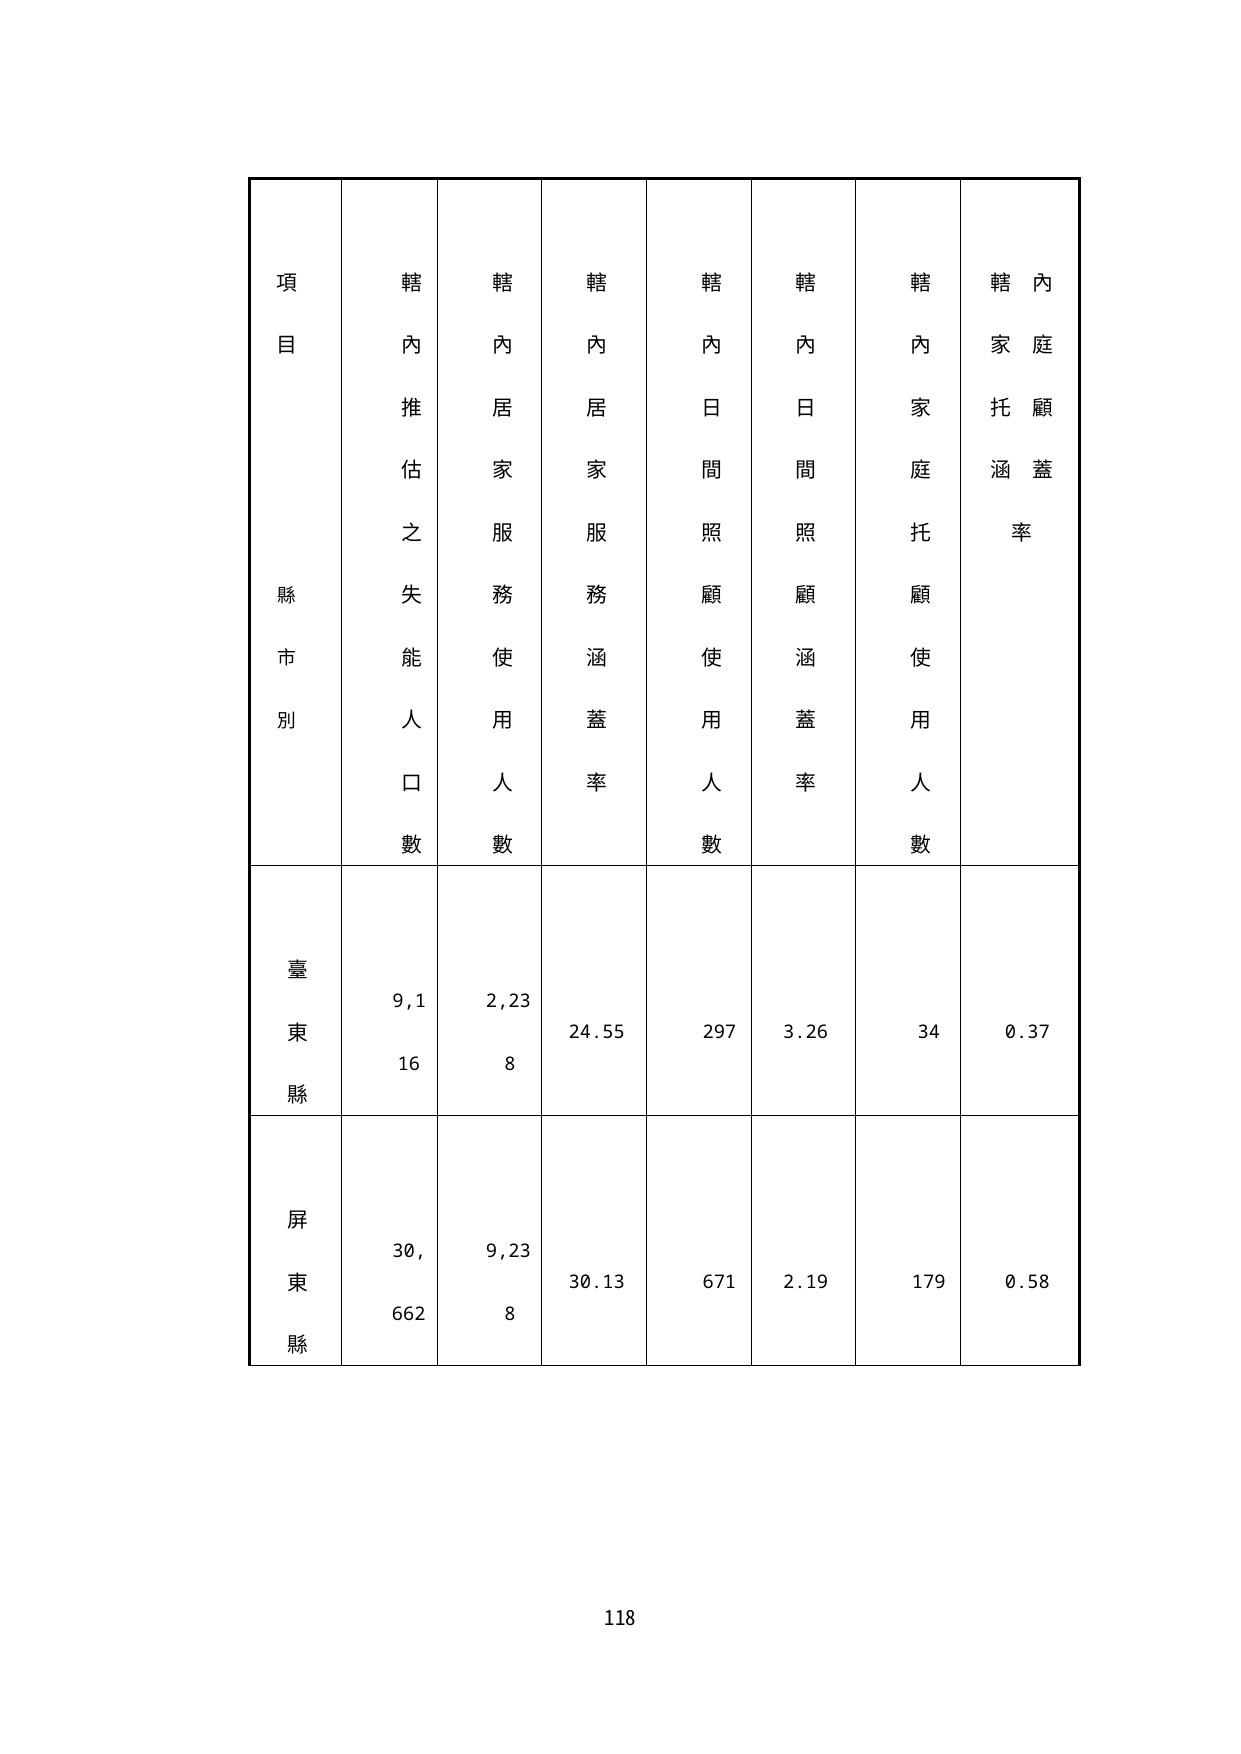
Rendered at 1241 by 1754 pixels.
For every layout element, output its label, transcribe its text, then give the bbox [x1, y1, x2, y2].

table_cell 24.55 [542, 866, 646, 1115]
table_header 轄內推估之失能人口數 [342, 180, 437, 865]
table_header 轄內家庭托顧使用人數 [856, 180, 960, 865]
table_cell 671 [647, 1116, 751, 1365]
table_cell 30.13 [542, 1116, 646, 1365]
table_cell 屏東縣 [251, 1116, 341, 1365]
table_cell 9,238 [438, 1116, 541, 1365]
table_header 項目 縣市別 [251, 180, 341, 865]
table_cell 179 [856, 1116, 960, 1365]
table_cell 2.19 [752, 1116, 855, 1365]
table_cell 臺東縣 [251, 866, 341, 1115]
table_cell 9,116 [342, 866, 437, 1115]
table_cell 34 [856, 866, 960, 1115]
table_header 轄內居家服務涵蓋率 [542, 180, 646, 865]
table_cell 2,238 [438, 866, 541, 1115]
table_cell 0.58 [961, 1116, 1078, 1365]
table_cell 3.26 [752, 866, 855, 1115]
table_header 轄內居家服務使用人數 [438, 180, 541, 865]
table_header 轄內家庭托顧涵蓋率 [961, 180, 1078, 865]
table_cell 30,662 [342, 1116, 437, 1365]
table_header 轄內日間照顧涵蓋率 [752, 180, 855, 865]
table_cell 0.37 [961, 866, 1078, 1115]
table_header 轄內日間照顧使用人數 [647, 180, 751, 865]
table_cell 297 [647, 866, 751, 1115]
